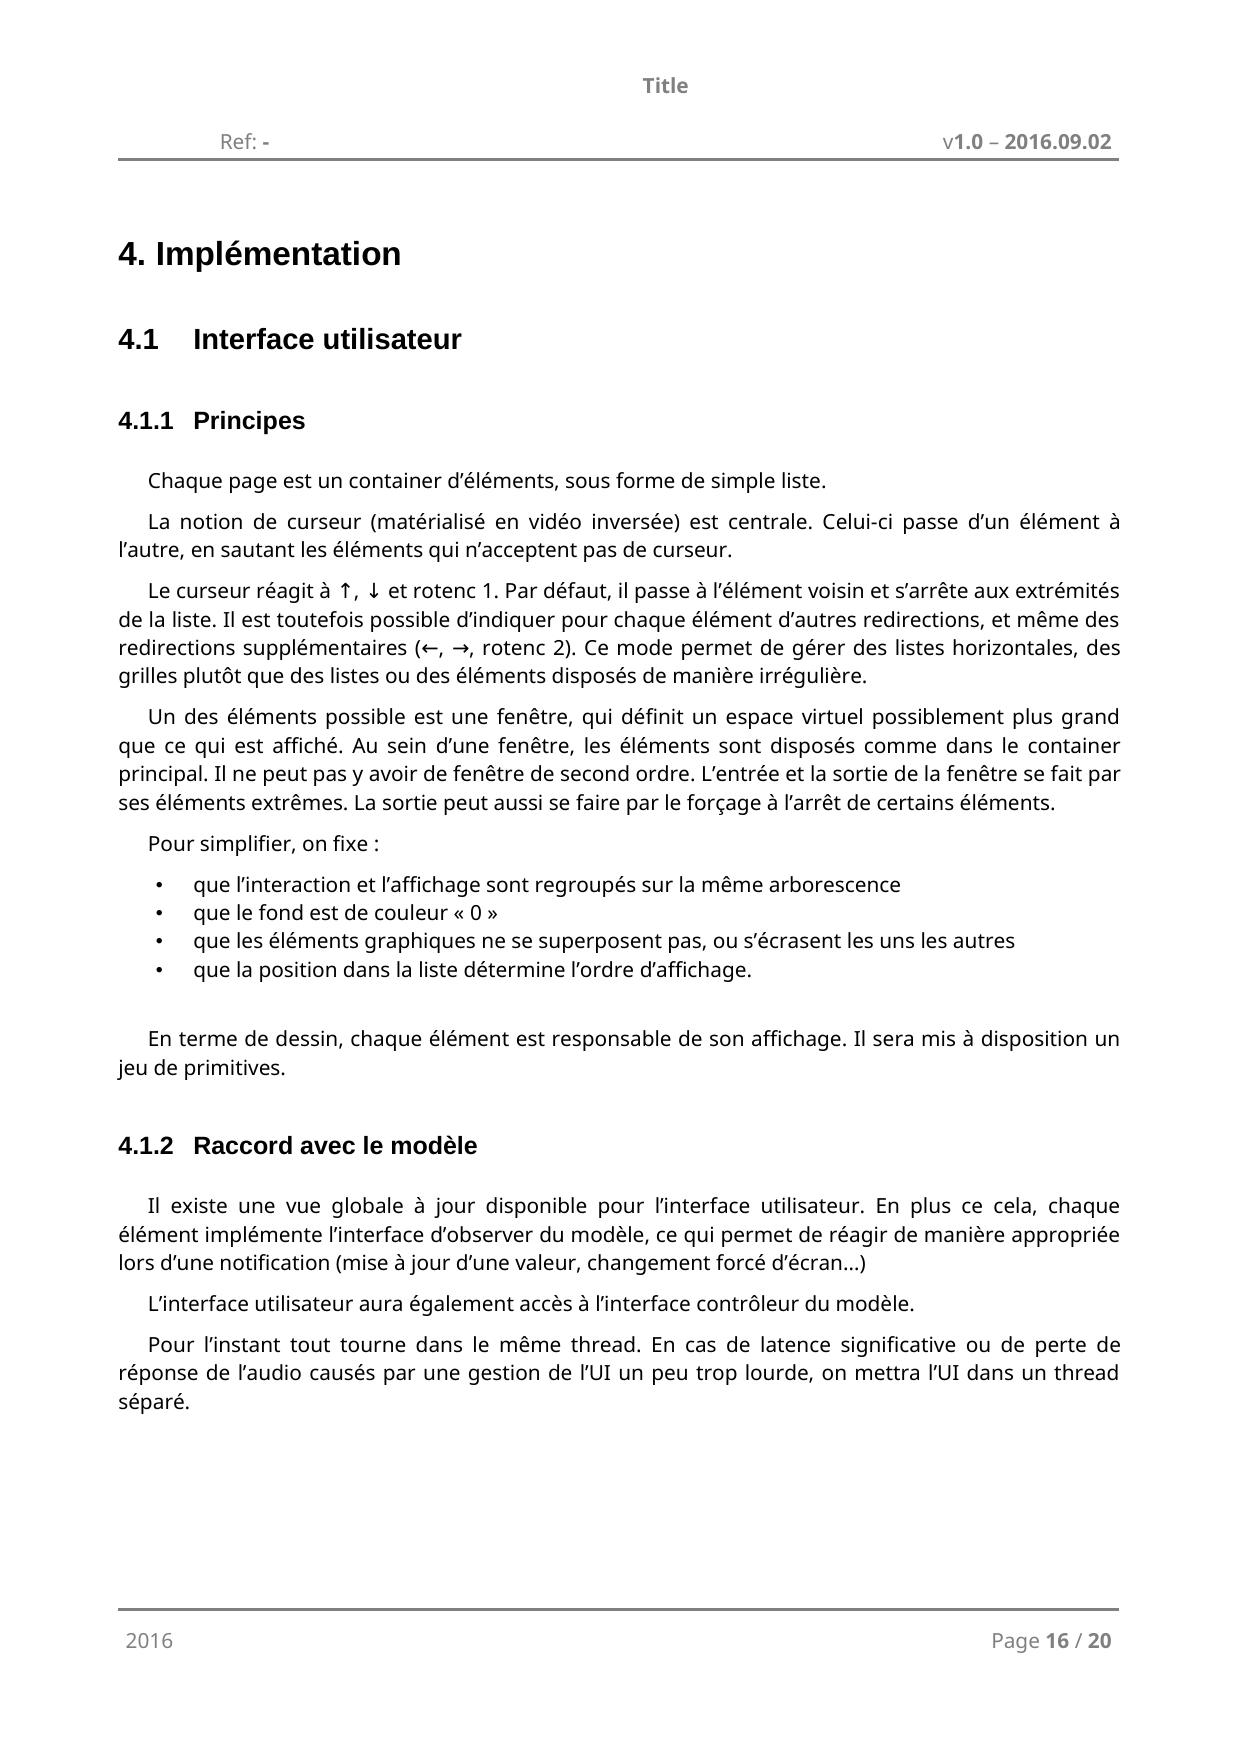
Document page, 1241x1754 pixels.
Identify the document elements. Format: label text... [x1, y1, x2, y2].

subtitle Raccord avec le modèle [118, 1131, 1122, 1160]
text Chaque page est un container d’éléments, sous forme de simple liste. [118, 466, 1122, 494]
list que l’interaction et l’affichage sont regroupés sur la même arborescence [156, 870, 1122, 898]
list que la position dans la liste détermine l’ordre d’affichage. [156, 955, 1122, 983]
text Le curseur réagit à ↑, ↓ et rotenc 1. Par défaut, il passe à l’élément voisin et s’arrête aux extrémités de la liste. Il est toutefois possible d’indiquer pour chaque élément d’autres redirections, et même des redirections supplémentaires (←, →, rotenc 2). Ce mode permet de gérer des listes horizontales, des grilles plutôt que des listes ou des éléments disposés de manière irrégulière. [118, 576, 1122, 690]
list que les éléments graphiques ne se superposent pas, ou s’écrasent les uns les autres [156, 927, 1122, 955]
text Pour simplifier, on fixe : [118, 829, 1122, 857]
text La notion de curseur (matérialisé en vidéo inversée) est centrale. Celui-ci passe d’un élément à l’autre, en sautant les éléments qui n’acceptent pas de curseur. [118, 507, 1122, 564]
text Un des éléments possible est une fenêtre, qui définit un espace virtuel possiblement plus grand que ce qui est affiché. Au sein d’une fenêtre, les éléments sont disposés comme dans le container principal. Il ne peut pas y avoir de fenêtre de second ordre. L’entrée et la sortie de la fenêtre se fait par ses éléments extrêmes. La sortie peut aussi se faire par le forçage à l’arrêt de certains éléments. [118, 702, 1122, 816]
text Il existe une vue globale à jour disponible pour l’interface utilisateur. En plus ce cela, chaque élément implémente l’interface d’observer du modèle, ce qui permet de réagir de manière appropriée lors d’une notification (mise à jour d’une valeur, changement forcé d’écran…) [118, 1191, 1122, 1277]
subtitle Implémentation [118, 234, 1122, 272]
list que le fond est de couleur « 0 » [156, 898, 1122, 927]
text Pour l’instant tout tourne dans le même thread. En cas de latence significative ou de perte de réponse de l’audio causés par une gestion de l’UI un peu trop lourde, on mettra l’UI dans un thread séparé. [118, 1330, 1122, 1415]
subtitle Interface utilisateur [118, 322, 1122, 356]
text L’interface utilisateur aura également accès à l’interface contrôleur du modèle. [118, 1289, 1122, 1317]
text En terme de dessin, chaque élément est responsable de son affichage. Il sera mis à disposition un jeu de primitives. [118, 1024, 1122, 1081]
subtitle Principes [118, 406, 1122, 435]
